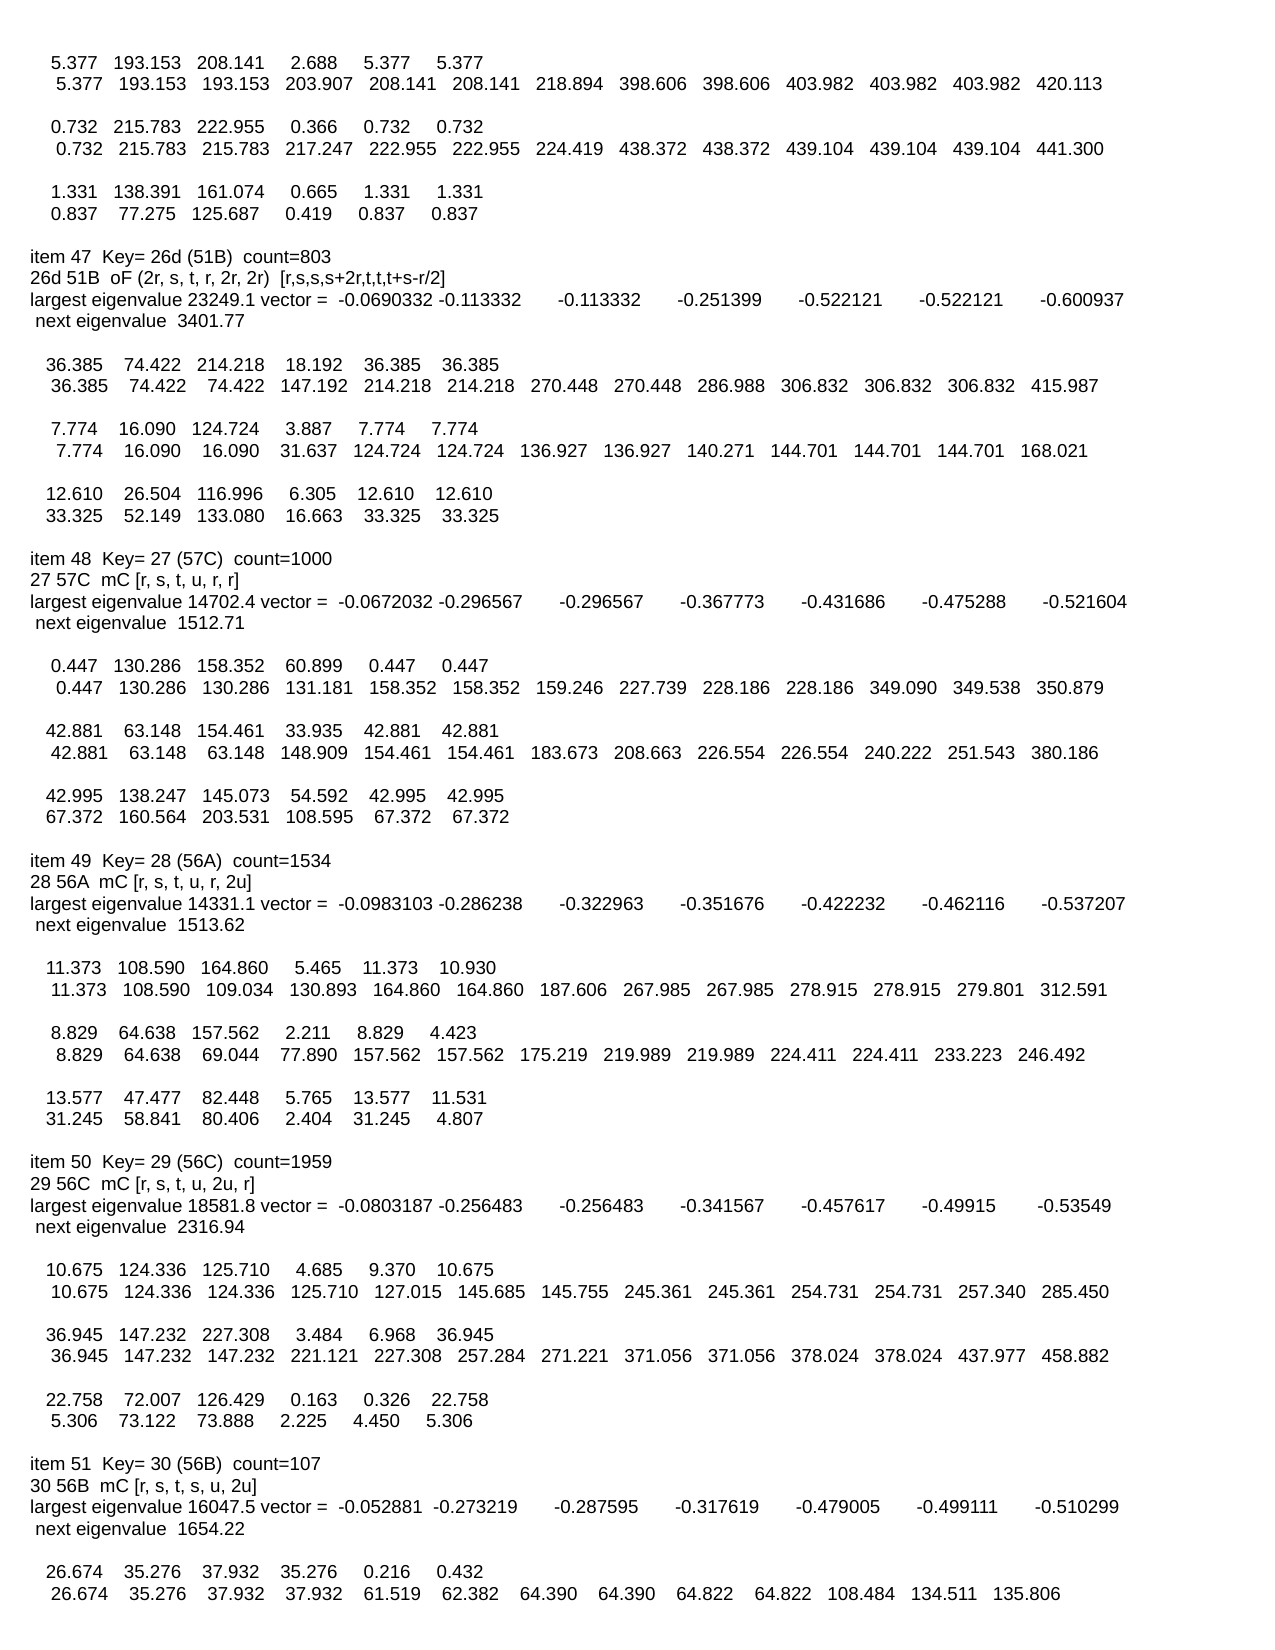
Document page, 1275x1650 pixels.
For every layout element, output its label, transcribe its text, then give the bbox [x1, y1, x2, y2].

text 7.774 16.090 16.090 31.637 124.724 124.724 136.927 136.927 140.271 144.701 144.701 144.701 168.021 [30, 440, 1245, 461]
text 30 56B mC [r, s, t, s, u, 2u] [30, 1475, 1245, 1496]
text next eigenvalue 3401.77 [30, 310, 1245, 332]
text largest eigenvalue 14702.4 vector = -0.0672032 -0.296567 -0.296567 -0.367773 -0.431686 -0.475288 -0.521604 [30, 591, 1245, 612]
text item 51 Key= 30 (56B) count=107 [30, 1453, 1245, 1475]
text 0.732 215.783 215.783 217.247 222.955 222.955 224.419 438.372 438.372 439.104 439.104 439.104 441.300 [30, 138, 1245, 159]
text 22.758 72.007 126.429 0.163 0.326 22.758 [30, 1388, 1245, 1410]
text 0.732 215.783 222.955 0.366 0.732 0.732 [30, 116, 1245, 138]
text item 50 Key= 29 (56C) count=1959 [30, 1151, 1245, 1173]
text 0.447 130.286 158.352 60.899 0.447 0.447 [30, 655, 1245, 677]
text next eigenvalue 1512.71 [30, 612, 1245, 634]
text 42.995 138.247 145.073 54.592 42.995 42.995 [30, 785, 1245, 806]
text 28 56A mC [r, s, t, u, r, 2u] [30, 871, 1245, 892]
text 1.331 138.391 161.074 0.665 1.331 1.331 [30, 181, 1245, 202]
text 11.373 108.590 109.034 130.893 164.860 164.860 187.606 267.985 267.985 278.915 278.915 279.801 312.591 [30, 979, 1245, 1000]
text item 49 Key= 28 (56A) count=1534 [30, 849, 1245, 871]
text item 47 Key= 26d (51B) count=803 [30, 246, 1245, 267]
text 26.674 35.276 37.932 35.276 0.216 0.432 [30, 1561, 1245, 1582]
text next eigenvalue 1654.22 [30, 1518, 1245, 1539]
text next eigenvalue 2316.94 [30, 1216, 1245, 1237]
text largest eigenvalue 18581.8 vector = -0.0803187 -0.256483 -0.256483 -0.341567 -0.457617 -0.49915 -0.53549 [30, 1194, 1245, 1216]
text 0.447 130.286 130.286 131.181 158.352 158.352 159.246 227.739 228.186 228.186 349.090 349.538 350.879 [30, 677, 1245, 698]
text 36.385 74.422 74.422 147.192 214.218 214.218 270.448 270.448 286.988 306.832 306.832 306.832 415.987 [30, 375, 1245, 397]
text 29 56C mC [r, s, t, u, 2u, r] [30, 1173, 1245, 1194]
text 8.829 64.638 69.044 77.890 157.562 157.562 175.219 219.989 219.989 224.411 224.411 233.223 246.492 [30, 1043, 1245, 1065]
text 31.245 58.841 80.406 2.404 31.245 4.807 [30, 1108, 1245, 1130]
text largest eigenvalue 23249.1 vector = -0.0690332 -0.113332 -0.113332 -0.251399 -0.522121 -0.522121 -0.600937 [30, 289, 1245, 310]
text 42.881 63.148 63.148 148.909 154.461 154.461 183.673 208.663 226.554 226.554 240.222 251.543 380.186 [30, 742, 1245, 763]
text 26d 51B oF (2r, s, t, r, 2r, 2r) [r,s,s,s+2r,t,t,t+s-r/2] [30, 267, 1245, 289]
text 0.837 77.275 125.687 0.419 0.837 0.837 [30, 202, 1245, 224]
text 36.945 147.232 227.308 3.484 6.968 36.945 [30, 1324, 1245, 1345]
text 10.675 124.336 124.336 125.710 127.015 145.685 145.755 245.361 245.361 254.731 254.731 257.340 285.450 [30, 1281, 1245, 1302]
text 8.829 64.638 157.562 2.211 8.829 4.423 [30, 1022, 1245, 1043]
text largest eigenvalue 16047.5 vector = -0.052881 -0.273219 -0.287595 -0.317619 -0.479005 -0.499111 -0.510299 [30, 1496, 1245, 1518]
text 7.774 16.090 124.724 3.887 7.774 7.774 [30, 418, 1245, 440]
text 10.675 124.336 125.710 4.685 9.370 10.675 [30, 1259, 1245, 1281]
text 13.577 47.477 82.448 5.765 13.577 11.531 [30, 1087, 1245, 1108]
text 33.325 52.149 133.080 16.663 33.325 33.325 [30, 504, 1245, 526]
text 26.674 35.276 37.932 37.932 61.519 62.382 64.390 64.390 64.822 64.822 108.484 134.511 135.806 [30, 1582, 1245, 1604]
text 42.881 63.148 154.461 33.935 42.881 42.881 [30, 720, 1245, 742]
text 36.945 147.232 147.232 221.121 227.308 257.284 271.221 371.056 371.056 378.024 378.024 437.977 458.882 [30, 1345, 1245, 1367]
text item 48 Key= 27 (57C) count=1000 [30, 547, 1245, 569]
text 5.306 73.122 73.888 2.225 4.450 5.306 [30, 1410, 1245, 1432]
text 11.373 108.590 164.860 5.465 11.373 10.930 [30, 957, 1245, 979]
text 27 57C mC [r, s, t, u, r, r] [30, 569, 1245, 591]
text 5.377 193.153 193.153 203.907 208.141 208.141 218.894 398.606 398.606 403.982 403.982 403.982 420.113 [30, 73, 1245, 95]
text 36.385 74.422 214.218 18.192 36.385 36.385 [30, 353, 1245, 375]
text 5.377 193.153 208.141 2.688 5.377 5.377 [30, 52, 1245, 73]
text 67.372 160.564 203.531 108.595 67.372 67.372 [30, 806, 1245, 828]
text next eigenvalue 1513.62 [30, 914, 1245, 936]
text 12.610 26.504 116.996 6.305 12.610 12.610 [30, 483, 1245, 504]
text largest eigenvalue 14331.1 vector = -0.0983103 -0.286238 -0.322963 -0.351676 -0.422232 -0.462116 -0.537207 [30, 892, 1245, 914]
